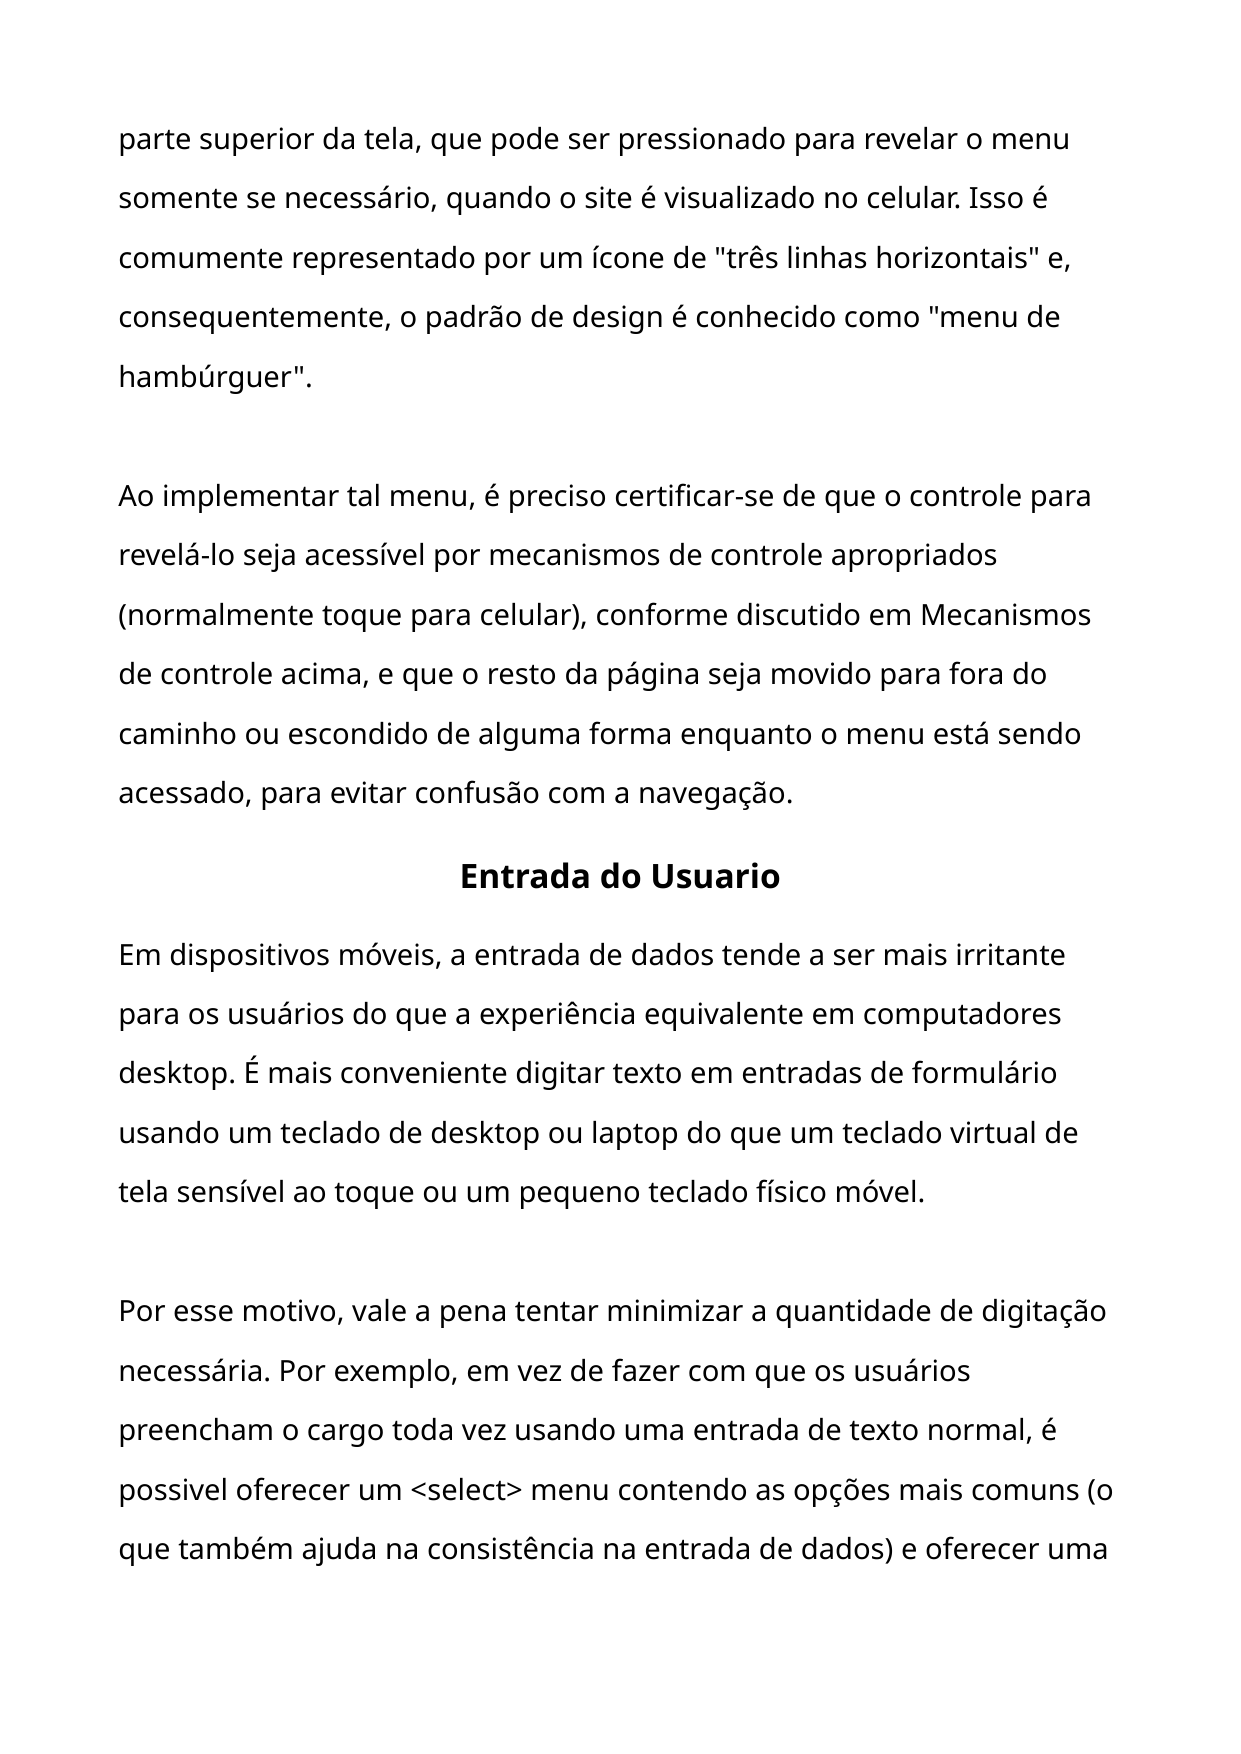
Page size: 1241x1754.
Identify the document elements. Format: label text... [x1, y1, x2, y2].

text parte superior da tela, que pode ser pressionado para revelar o menu somente se necessário, quando o site é visualizado no celular. Isso é comumente representado por um ícone de "três linhas horizontais" e, consequentemente, o padrão de design é conhecido como "menu de hambúrguer". [118, 118, 1122, 396]
text Por esse motivo, vale a pena tentar minimizar a quantidade de digitação necessária. Por exemplo, em vez de fazer com que os usuários preencham o cargo toda vez usando uma entrada de texto normal, é possivel oferecer um <select> menu contendo as opções mais comuns (o que também ajuda na consistência na entrada de dados) e oferecer uma [118, 1291, 1122, 1568]
subtitle Entrada do Usuario [118, 853, 1122, 898]
text Em dispositivos móveis, a entrada de dados tende a ser mais irritante para os usuários do que a experiência equivalente em computadores desktop. É mais conveniente digitar texto em entradas de formulário usando um teclado de desktop ou laptop do que um teclado virtual de tela sensível ao toque ou um pequeno teclado físico móvel. [118, 934, 1122, 1211]
text Ao implementar tal menu, é preciso certificar-se de que o controle para revelá-lo seja acessível por mecanismos de controle apropriados (normalmente toque para celular), conforme discutido em Mecanismos de controle acima, e que o resto da página seja movido para fora do caminho ou escondido de alguma forma enquanto o menu está sendo acessado, para evitar confusão com a navegação. [118, 475, 1122, 812]
